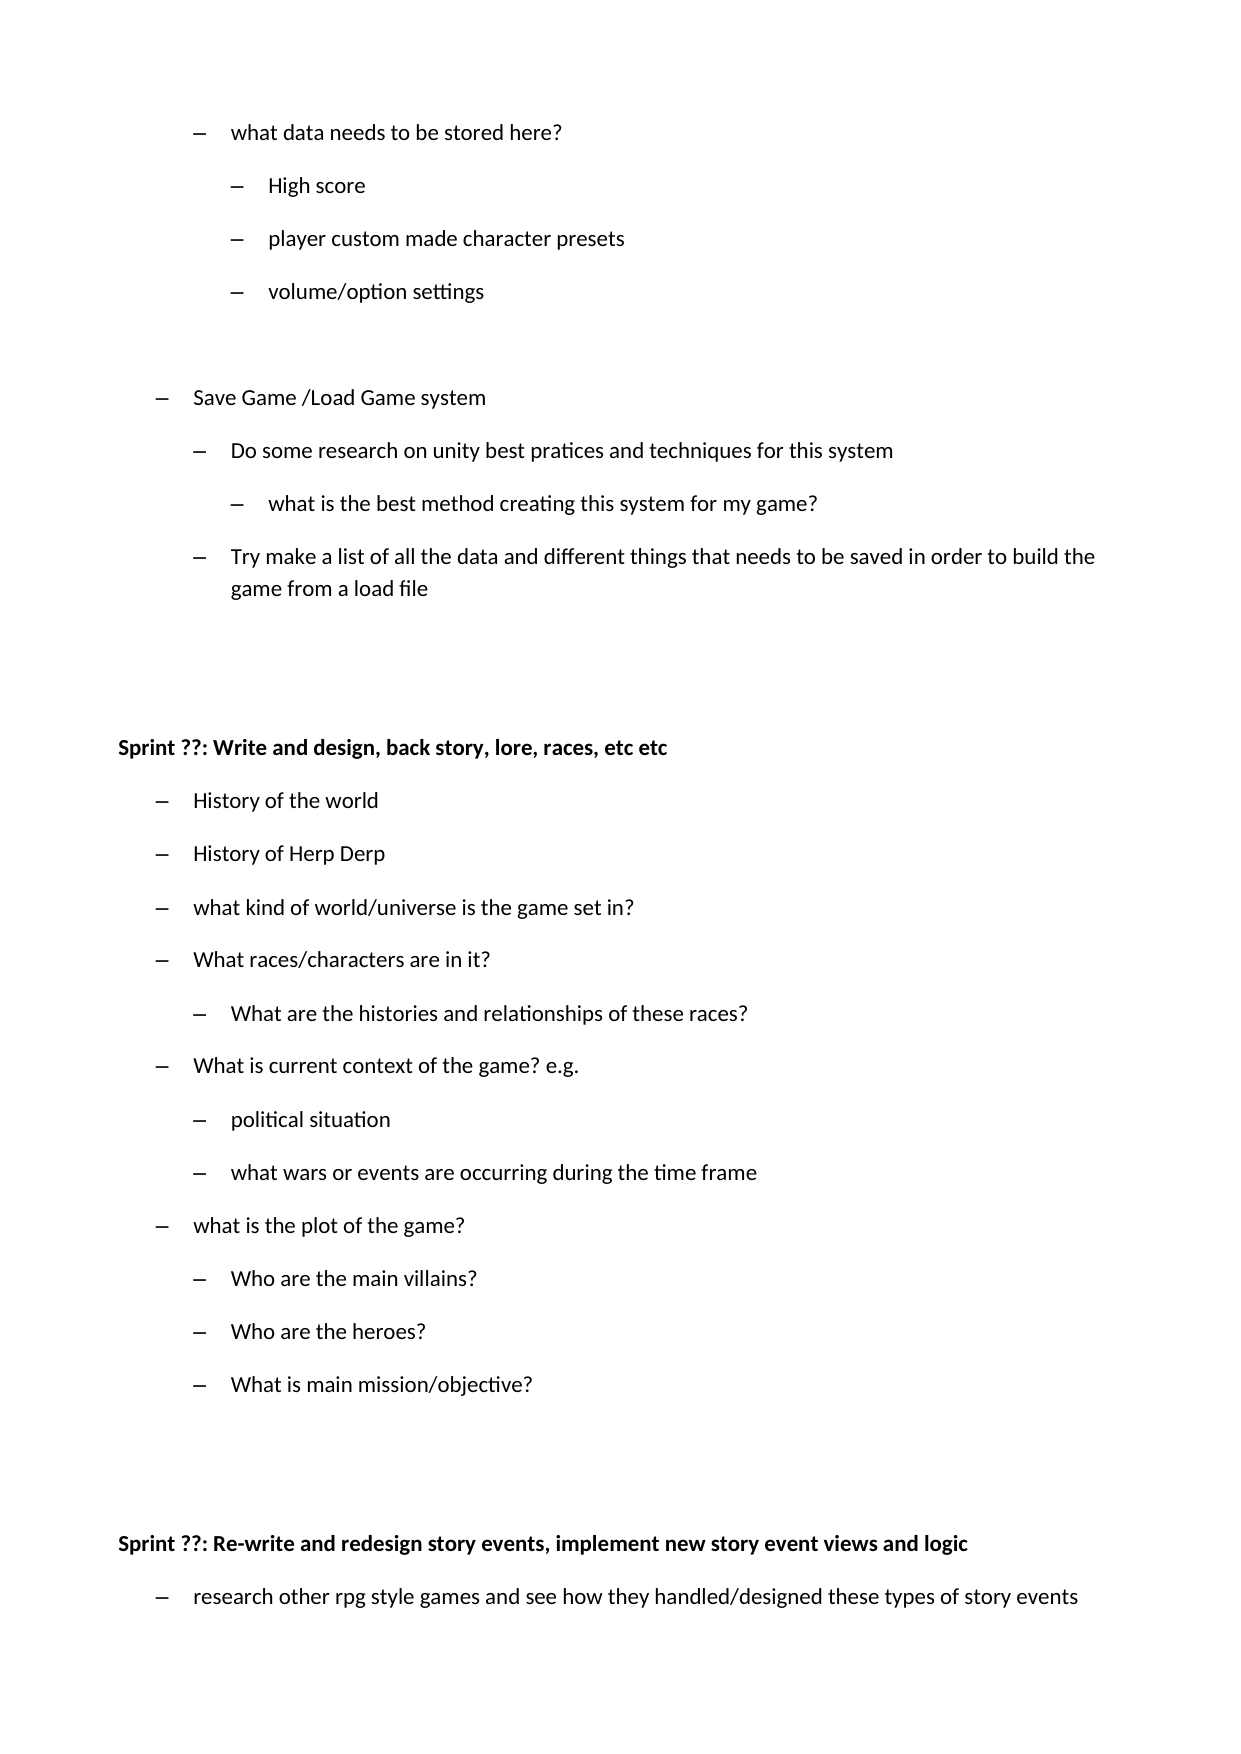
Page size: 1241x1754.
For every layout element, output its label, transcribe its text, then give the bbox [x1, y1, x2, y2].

list what data needs to be stored here? [193, 118, 1122, 146]
list volume/option settings [231, 277, 1122, 305]
text Sprint ??: Re-write and redesign story events, implement new story event views and logic [118, 1529, 1122, 1557]
list What are the histories and relationships of these races? [193, 999, 1122, 1027]
list What races/characters are in it? [156, 946, 1122, 974]
list Try make a list of all the data and different things that needs to be saved in order to build the game from a load file [193, 542, 1122, 602]
list High score [231, 171, 1122, 199]
list what kind of world/universe is the game set in? [156, 893, 1122, 921]
list Who are the heroes? [193, 1317, 1122, 1345]
list Do some research on unity best pratices and techniques for this system [193, 436, 1122, 464]
list What is current context of the game? e.g. [156, 1052, 1122, 1080]
list what wars or events are occurring during the time frame [193, 1158, 1122, 1186]
list political situation [193, 1105, 1122, 1133]
list research other rpg style games and see how they handled/designed these types of story events [156, 1582, 1122, 1610]
list What is main mission/objective? [193, 1370, 1122, 1398]
list Save Game /Load Game system [156, 383, 1122, 411]
list History of the world [156, 787, 1122, 814]
list player custom made character presets [231, 224, 1122, 252]
list what is the plot of the game? [156, 1211, 1122, 1239]
list History of Herp Derp [156, 839, 1122, 868]
text Sprint ??: Write and design, back story, lore, races, etc etc [118, 733, 1122, 762]
list what is the best method creating this system for my game? [231, 489, 1122, 517]
list Who are the main villains? [193, 1264, 1122, 1292]
